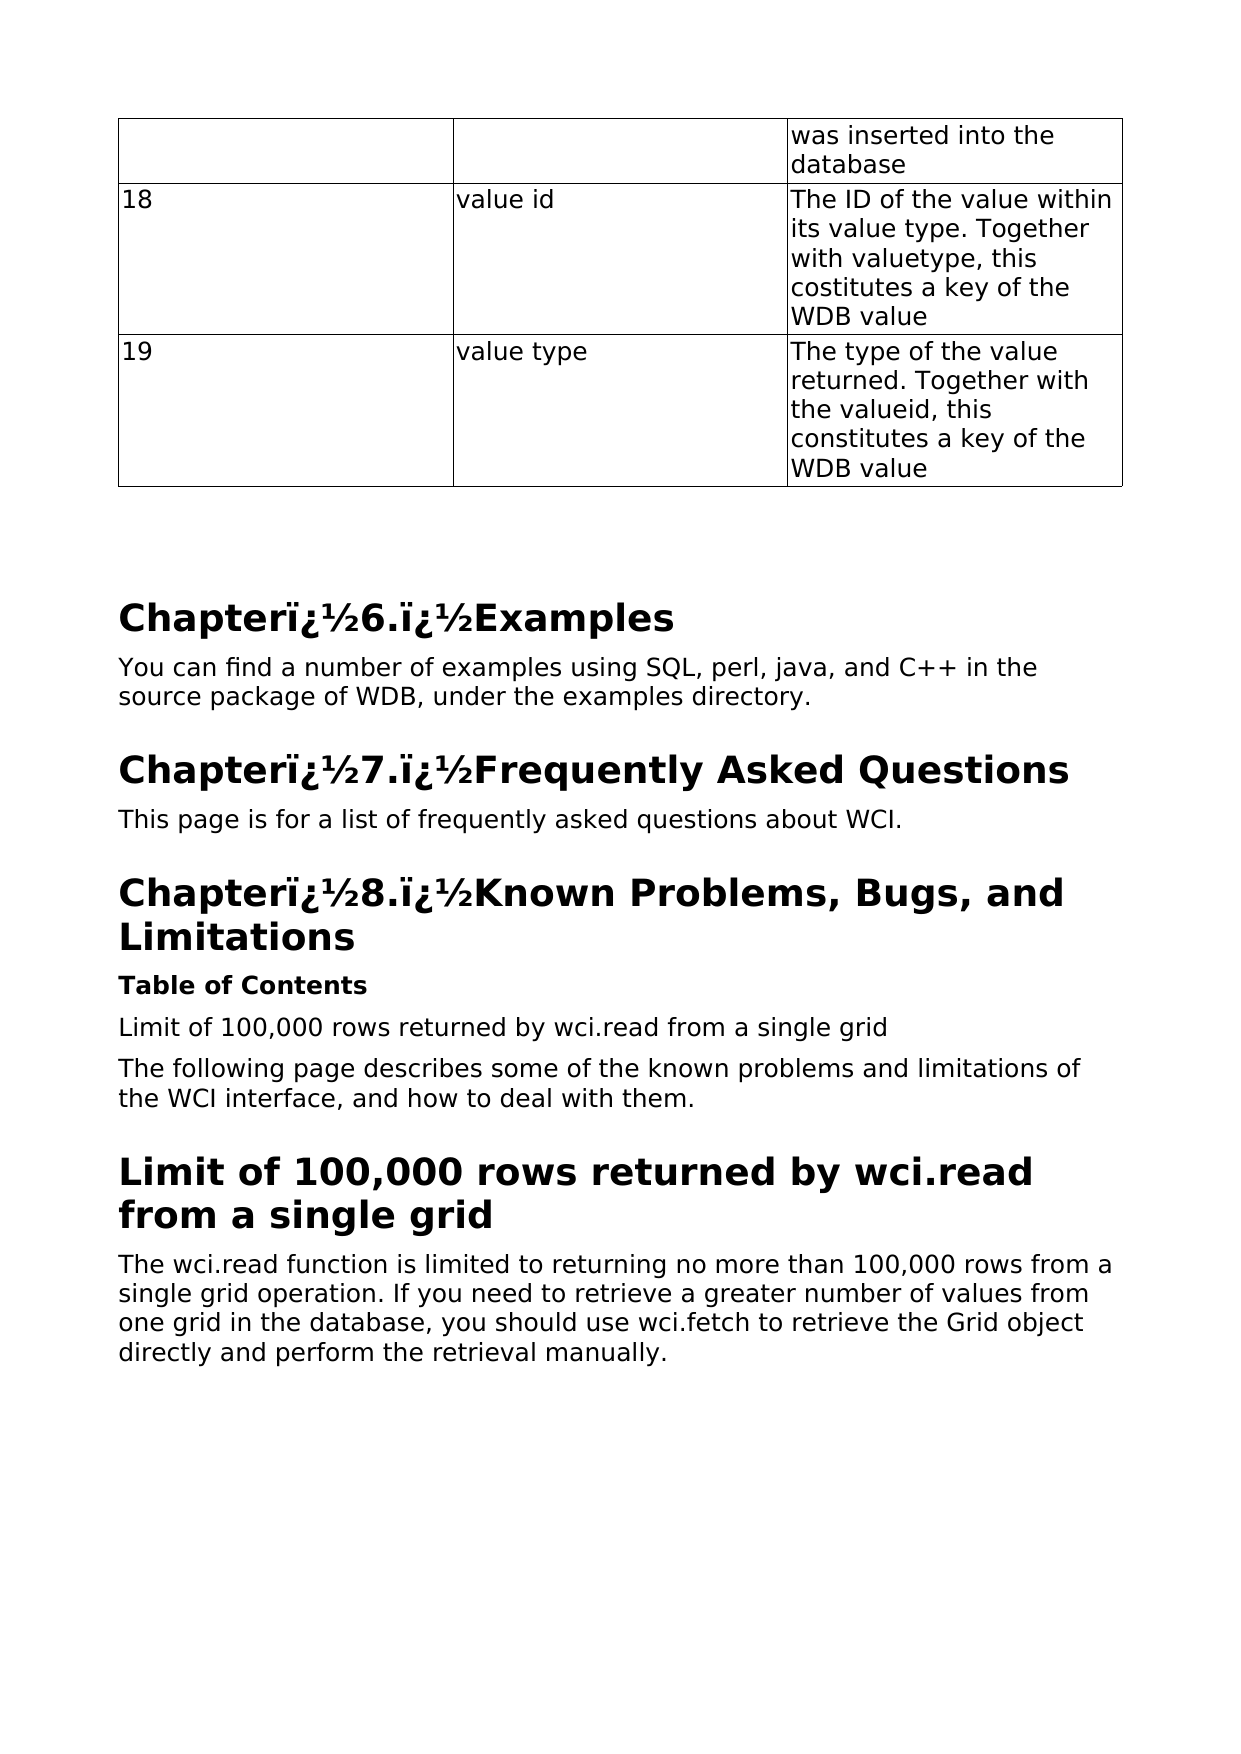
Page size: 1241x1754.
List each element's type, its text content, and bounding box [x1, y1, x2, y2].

table_cell was inserted into the database [788, 119, 1122, 182]
table_cell [454, 119, 787, 182]
subtitle Limit of 100,000 rows returned by wci.read from a single grid [118, 1150, 1122, 1238]
text Limit of 100,000 rows returned by wci.read from a single grid [118, 1013, 1122, 1042]
table_cell value type [454, 335, 787, 486]
text This page is for a list of frequently asked questions about WCI. [118, 805, 1122, 834]
table_cell The type of the value returned. Together with the valueid, this constitutes a key of the WDB value [788, 335, 1122, 486]
text Table of Contents [118, 971, 1122, 1000]
table_cell value id [454, 184, 787, 334]
table_cell 18 [119, 184, 453, 334]
subtitle Chapterï¿½8.ï¿½Known Problems, Bugs, and Limitations [118, 871, 1122, 959]
text You can find a number of examples using SQL, perl, java, and C++ in the source package of WDB, under the examples directory. [118, 653, 1122, 711]
table_cell [119, 119, 453, 182]
subtitle Chapterï¿½6.ï¿½Examples [118, 597, 1122, 640]
text The following page describes some of the known problems and limitations of the WCI interface, and how to deal with them. [118, 1054, 1122, 1113]
table_cell 19 [119, 335, 453, 486]
table_cell The ID of the value within its value type. Together with valuetype, this costitutes a key of the WDB value [788, 184, 1122, 334]
subtitle Chapterï¿½7.ï¿½Frequently Asked Questions [118, 749, 1122, 792]
text The wci.read function is limited to returning no more than 100,000 rows from a single grid operation. If you need to retrieve a greater number of values from one grid in the database, you should use wci.fetch to retrieve the Grid object directly and perform the retrieval manually. [118, 1250, 1122, 1367]
